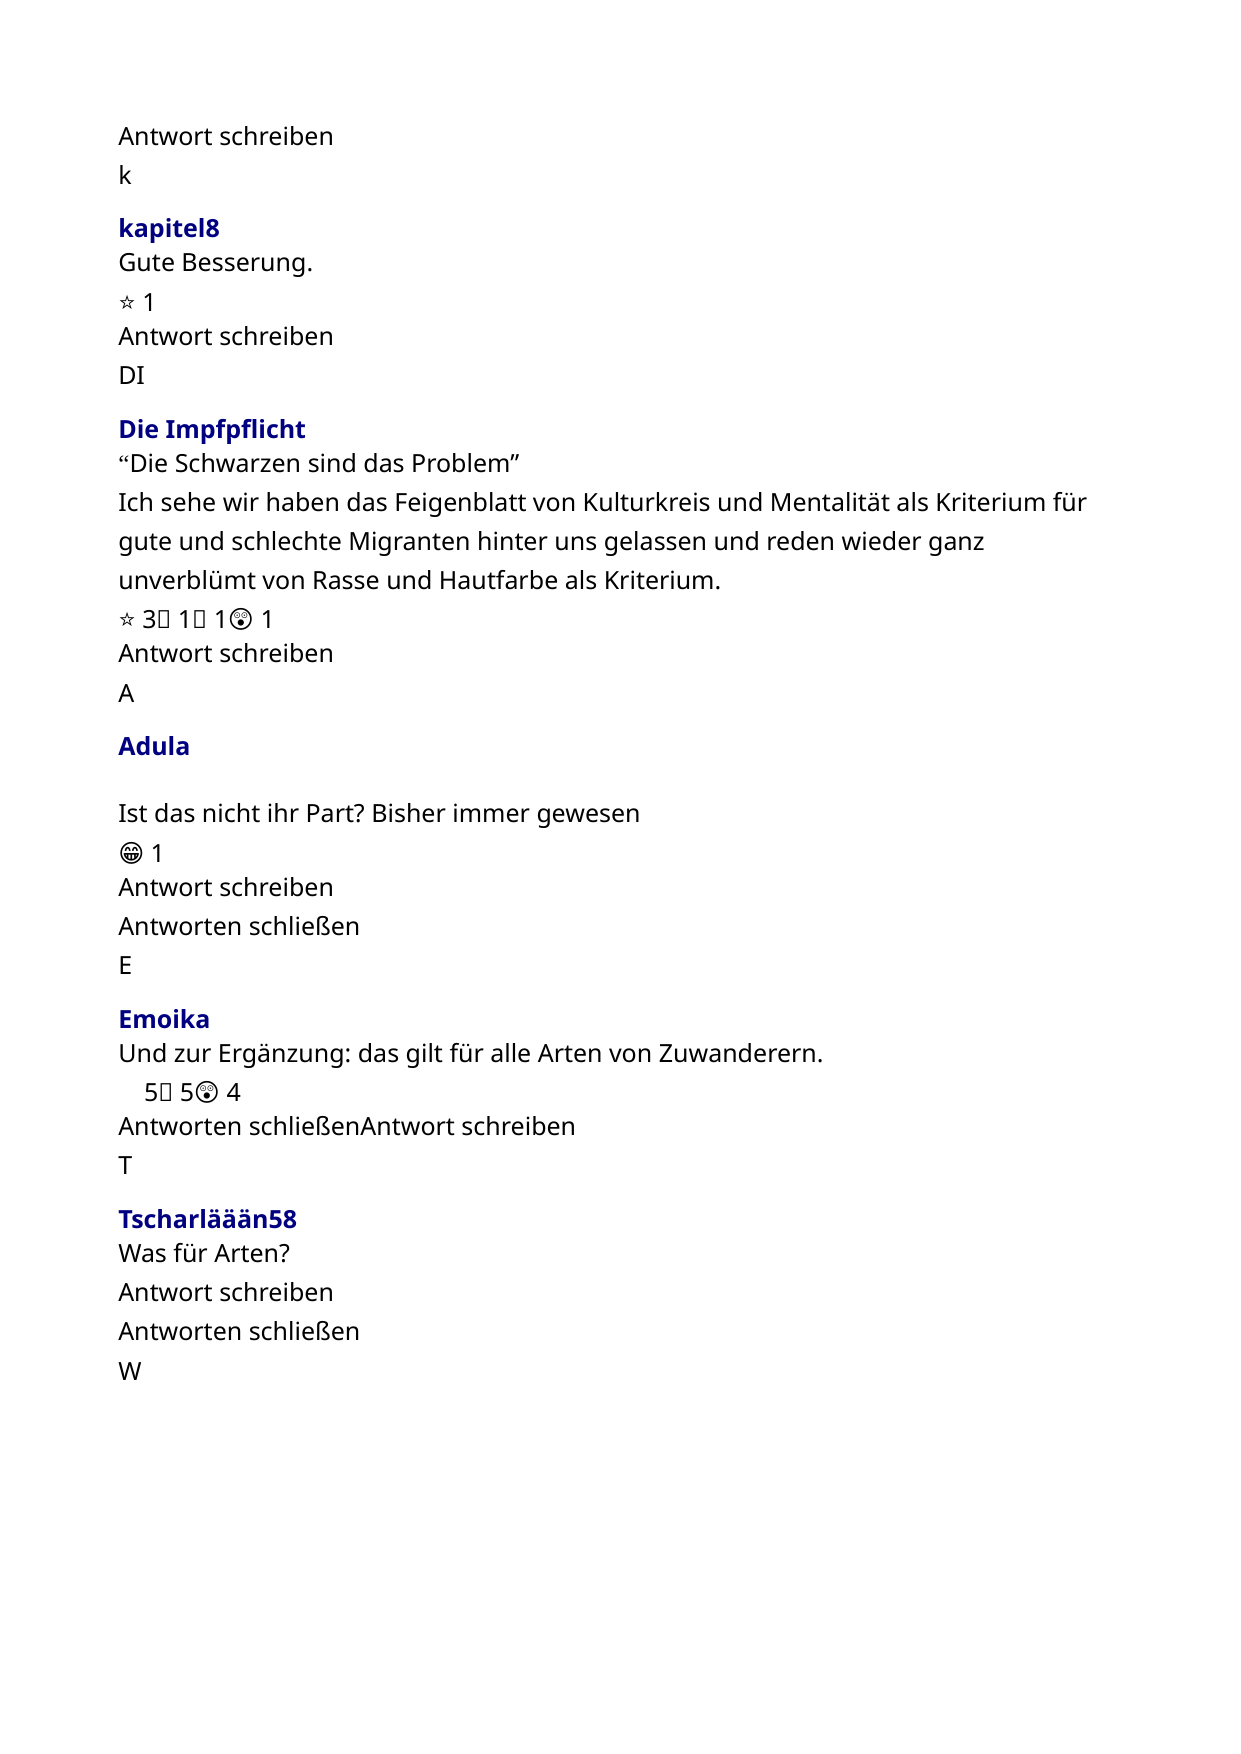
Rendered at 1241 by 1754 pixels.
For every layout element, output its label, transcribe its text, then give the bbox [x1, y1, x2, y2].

text Ist das nicht ihr Part? Bisher immer gewesen [118, 796, 1122, 830]
subtitle Die Impfpflicht [118, 411, 1122, 445]
text 🙁 5🤨 5😲 4 [118, 1074, 1122, 1109]
text T [118, 1148, 1122, 1182]
text Ich sehe wir haben das Feigenblatt von Kulturkreis und Mentalität als Kriterium für gute und schlechte Migranten hinter uns gelassen und reden wieder ganz unverblümt von Rasse und Hautfarbe als Kriterium. [118, 484, 1122, 597]
text E [118, 948, 1122, 982]
text k [118, 157, 1122, 191]
text Antwort schreiben [118, 636, 1122, 670]
subtitle kapitel8 [118, 211, 1122, 245]
text Antwort schreiben [118, 869, 1122, 903]
text Antwort schreiben [118, 1275, 1122, 1309]
text “Die Schwarzen sind das Problem” [118, 445, 1122, 479]
text ⭐️ 3🙁 1🤨 1😲 1 [118, 602, 1122, 636]
text W [118, 1353, 1122, 1387]
text Und zur Ergänzung: das gilt für alle Arten von Zuwanderern. [118, 1035, 1122, 1069]
subtitle Tscharläään58 [118, 1202, 1122, 1236]
text Antworten schließen [118, 1314, 1122, 1348]
text A [118, 675, 1122, 709]
text Antwort schreiben [118, 318, 1122, 352]
text DI [118, 357, 1122, 392]
subtitle Emoika [118, 1001, 1122, 1035]
text Antworten schließen [118, 908, 1122, 942]
text 😁 1 [118, 835, 1122, 869]
text Gute Besserung. [118, 245, 1122, 279]
text ⭐️ 1 [118, 284, 1122, 318]
subtitle Adula [118, 729, 1122, 763]
text Was für Arten? [118, 1236, 1122, 1270]
text Antwort schreiben [118, 118, 1122, 152]
text Antworten schließenAntwort schreiben [118, 1109, 1122, 1143]
